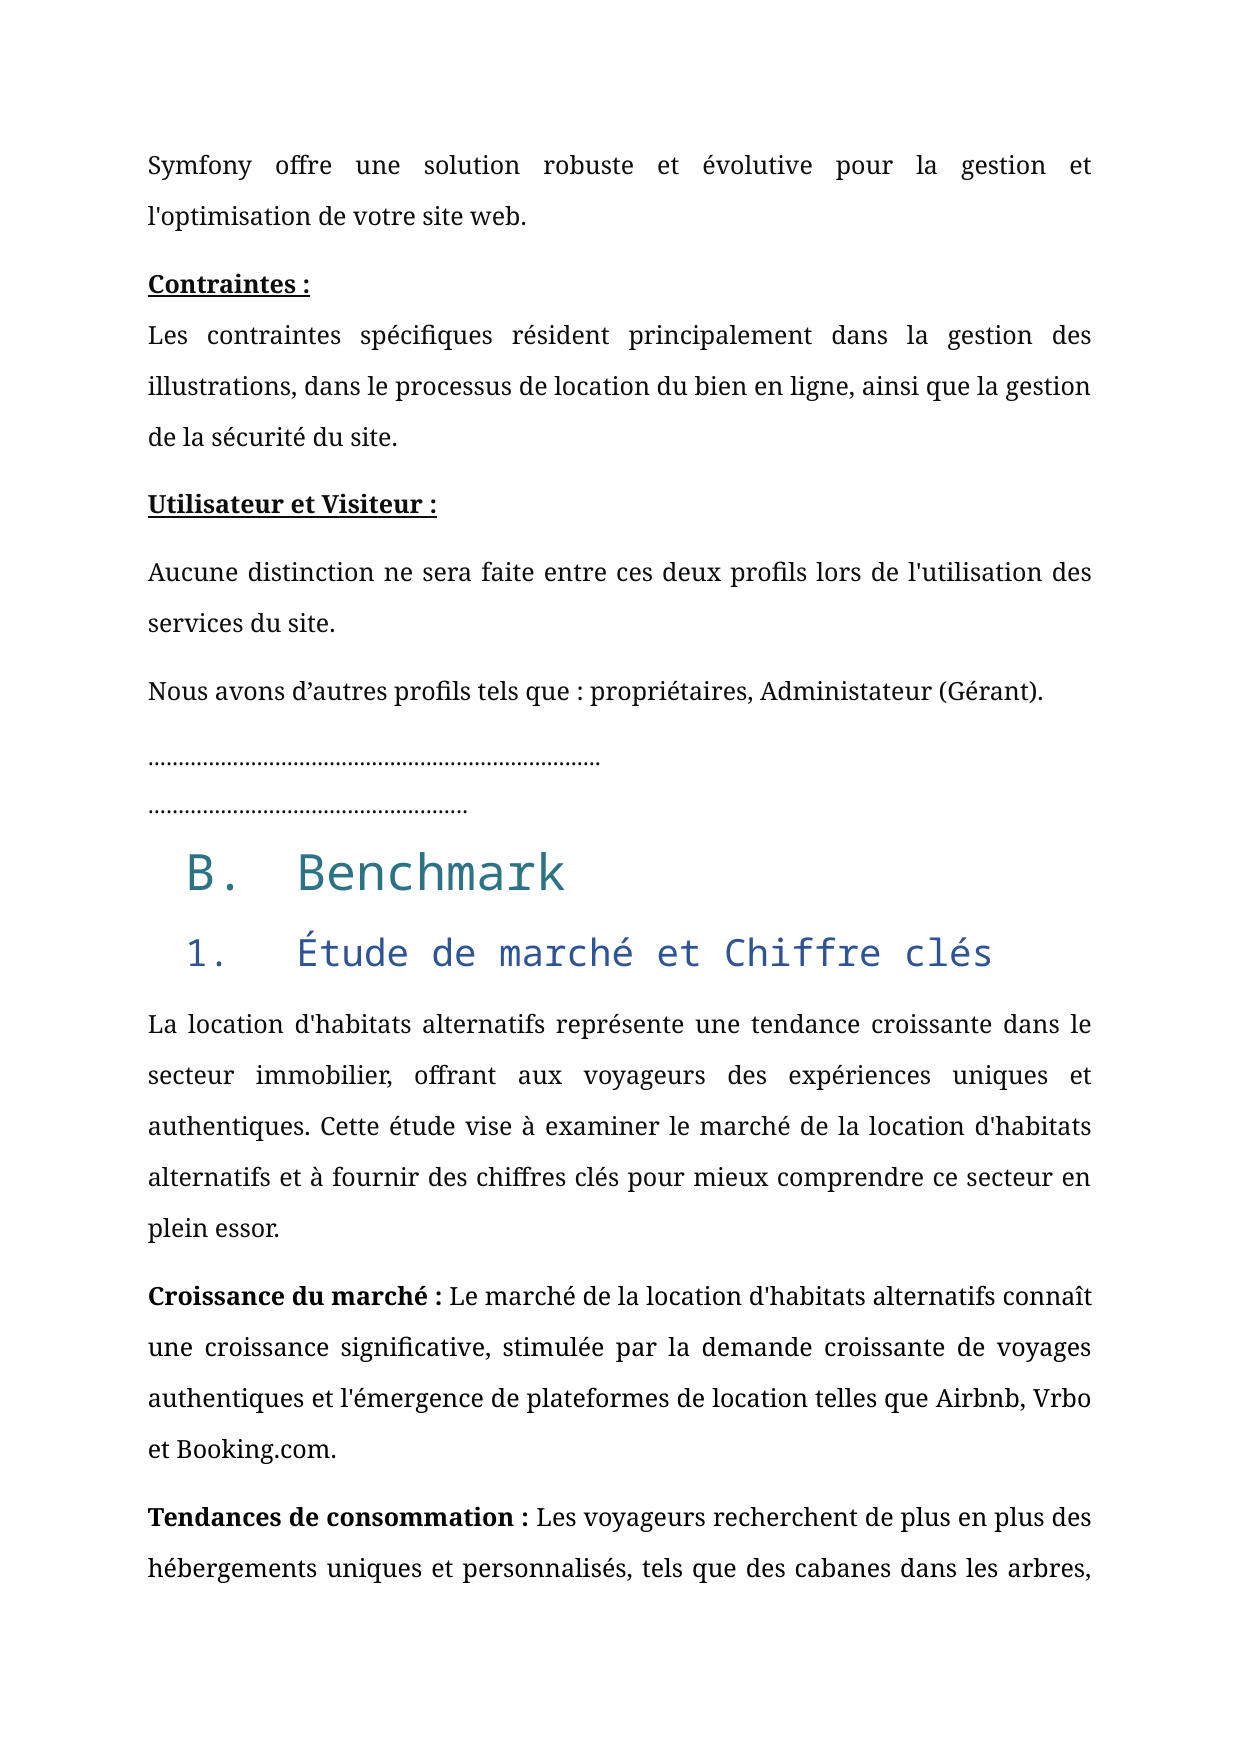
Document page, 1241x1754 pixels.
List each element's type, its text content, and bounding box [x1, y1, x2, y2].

text Contraintes : Les contraintes spécifiques résident principalement dans la gestion des illustrations, dans le processus de location du bien en ligne, ainsi que la gestion de la sécurité du site. [148, 266, 1093, 453]
text Nous avons d’autres profils tels que : propriétaires, Administateur (Gérant). [148, 674, 1093, 708]
text …………………………………………….. [148, 789, 1093, 821]
text La location d'habitats alternatifs représente une tendance croissante dans le secteur immobilier, offrant aux voyageurs des expériences uniques et authentiques. Cette étude vise à examiner le marché de la location d'habitats alternatifs et à fournir des chiffres clés pour mieux comprendre ce secteur en plein essor. [148, 1007, 1093, 1245]
text Tendances de consommation : Les voyageurs recherchent de plus en plus des hébergements uniques et personnalisés, tels que des cabanes dans les arbres, [148, 1499, 1093, 1584]
text ………………………………………………………………… [148, 741, 1093, 773]
list Étude de marché et Chiffre clés [185, 926, 1093, 977]
text Croissance du marché : Le marché de la location d'habitats alternatifs connaît une croissance significative, stimulée par la demande croissante de voyages authentiques et l'émergence de plateformes de location telles que Airbnb, Vrbo et Booking.com. [148, 1278, 1093, 1466]
text Utilisateur et Visiteur : [148, 487, 1093, 521]
text Aucune distinction ne sera faite entre ces deux profils lors de l'utilisation des services du site. [148, 555, 1093, 640]
text Symfony offre une solution robuste et évolutive pour la gestion et l'optimisation de votre site web. [148, 148, 1093, 233]
list Benchmark [185, 837, 1093, 905]
